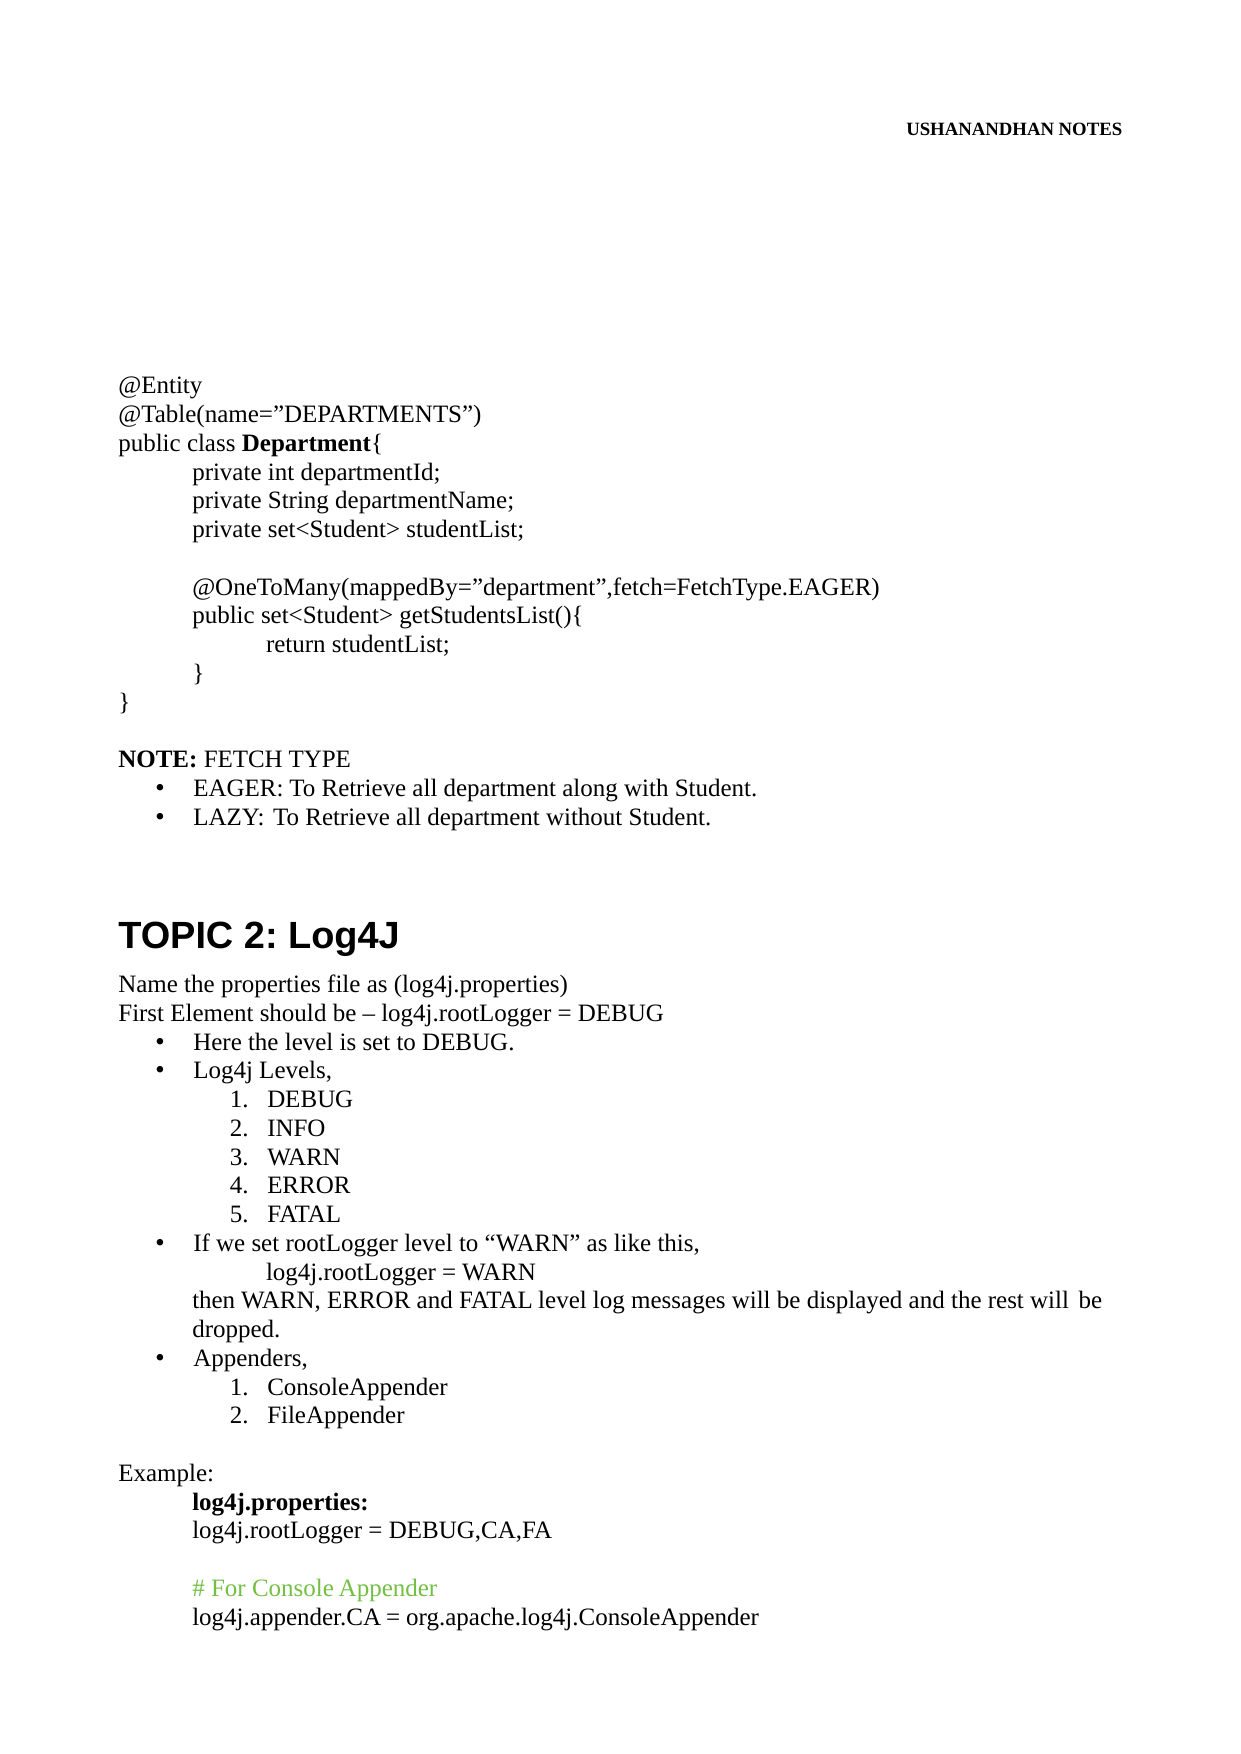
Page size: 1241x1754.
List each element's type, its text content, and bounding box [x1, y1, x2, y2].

text public class Department{ [118, 428, 1122, 457]
text Example: [118, 1458, 1122, 1487]
text log4j.appender.CA = org.apache.log4j.ConsoleAppender [118, 1602, 1122, 1630]
text then WARN, ERROR and FATAL level log messages will be displayed and the rest will be dropped. [118, 1285, 1122, 1343]
text public set<Student> getStudentsList(){ [118, 600, 1122, 629]
text private set<Student> studentList; [118, 514, 1122, 543]
list ERROR [229, 1170, 1122, 1199]
list Log4j Levels, [156, 1055, 1122, 1084]
text log4j.properties: [118, 1487, 1122, 1515]
text log4j.rootLogger = DEBUG,CA,FA [118, 1515, 1122, 1544]
text } [118, 687, 1122, 715]
list EAGER: To Retrieve all department along with Student. [156, 773, 1122, 802]
list Here the level is set to DEBUG. [156, 1027, 1122, 1055]
text @Table(name=”DEPARTMENTS”) [118, 399, 1122, 428]
list DEBUG [229, 1084, 1122, 1113]
list If we set rootLogger level to “WARN” as like this, [156, 1228, 1122, 1257]
list WARN [229, 1142, 1122, 1170]
text # For Console Appender [118, 1573, 1122, 1602]
subtitle TOPIC 2: Log4J [118, 913, 1122, 957]
list FATAL [229, 1199, 1122, 1228]
list LAZY: To Retrieve all department without Student. [156, 802, 1122, 830]
text private int departmentId; [118, 457, 1122, 485]
list FileAppender [229, 1400, 1122, 1429]
text } [118, 658, 1122, 687]
text private String departmentName; [118, 485, 1122, 514]
list INFO [229, 1113, 1122, 1142]
text NOTE: FETCH TYPE [118, 744, 1122, 773]
text @OneToMany(mappedBy=”department”,fetch=FetchType.EAGER) [118, 572, 1122, 600]
list ConsoleAppender [229, 1372, 1122, 1400]
text First Element should be – log4j.rootLogger = DEBUG [118, 998, 1122, 1027]
text log4j.rootLogger = WARN [118, 1257, 1122, 1285]
list Appenders, [156, 1343, 1122, 1372]
text Name the properties file as (log4j.properties) [118, 969, 1122, 998]
text return studentList; [118, 629, 1122, 658]
text @Entity [118, 370, 1122, 399]
